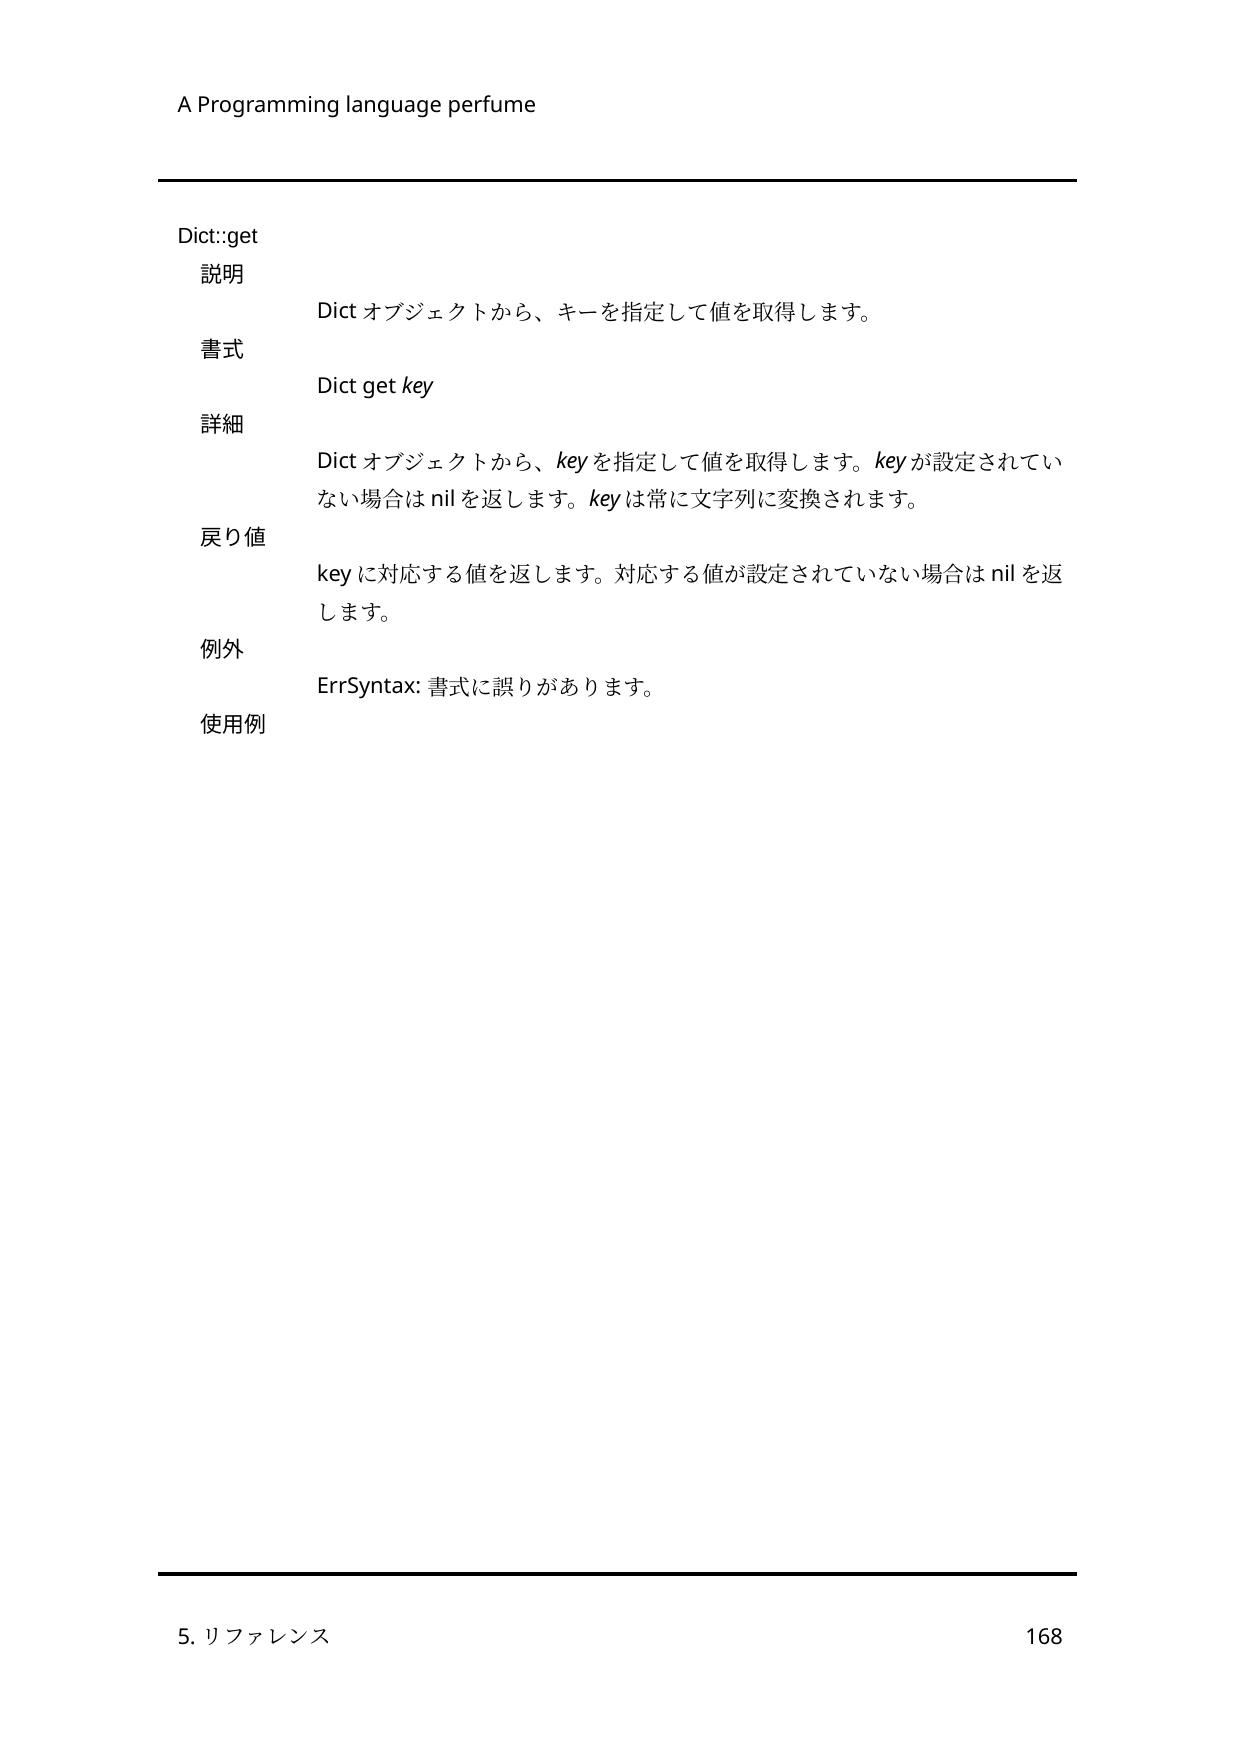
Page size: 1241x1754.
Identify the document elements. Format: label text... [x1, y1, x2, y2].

table_cell 戻り値 [200, 517, 317, 629]
table_cell 詳細 [200, 404, 317, 517]
table_header Dictオブジェクトから、キーを指定して値を取得します。 [317, 254, 1063, 329]
table_cell Dict get key [317, 329, 1063, 404]
table_cell 例外 [200, 629, 317, 704]
table_cell 使用例 [200, 704, 317, 779]
table_cell ErrSyntax: 書式に誤りがあります。 [317, 629, 1063, 704]
table_cell 書式 [200, 329, 317, 404]
table_header 説明 [200, 254, 317, 329]
subtitle Dict::get [177, 217, 1063, 254]
table_cell [317, 704, 1063, 779]
table_cell Dictオブジェクトから、keyを指定して値を取得します。keyが設定されていない場合はnilを返します。keyは常に文字列に変換されます。 [317, 404, 1063, 517]
table_cell keyに対応する値を返します。対応する値が設定されていない場合はnilを返します。 [317, 517, 1063, 629]
